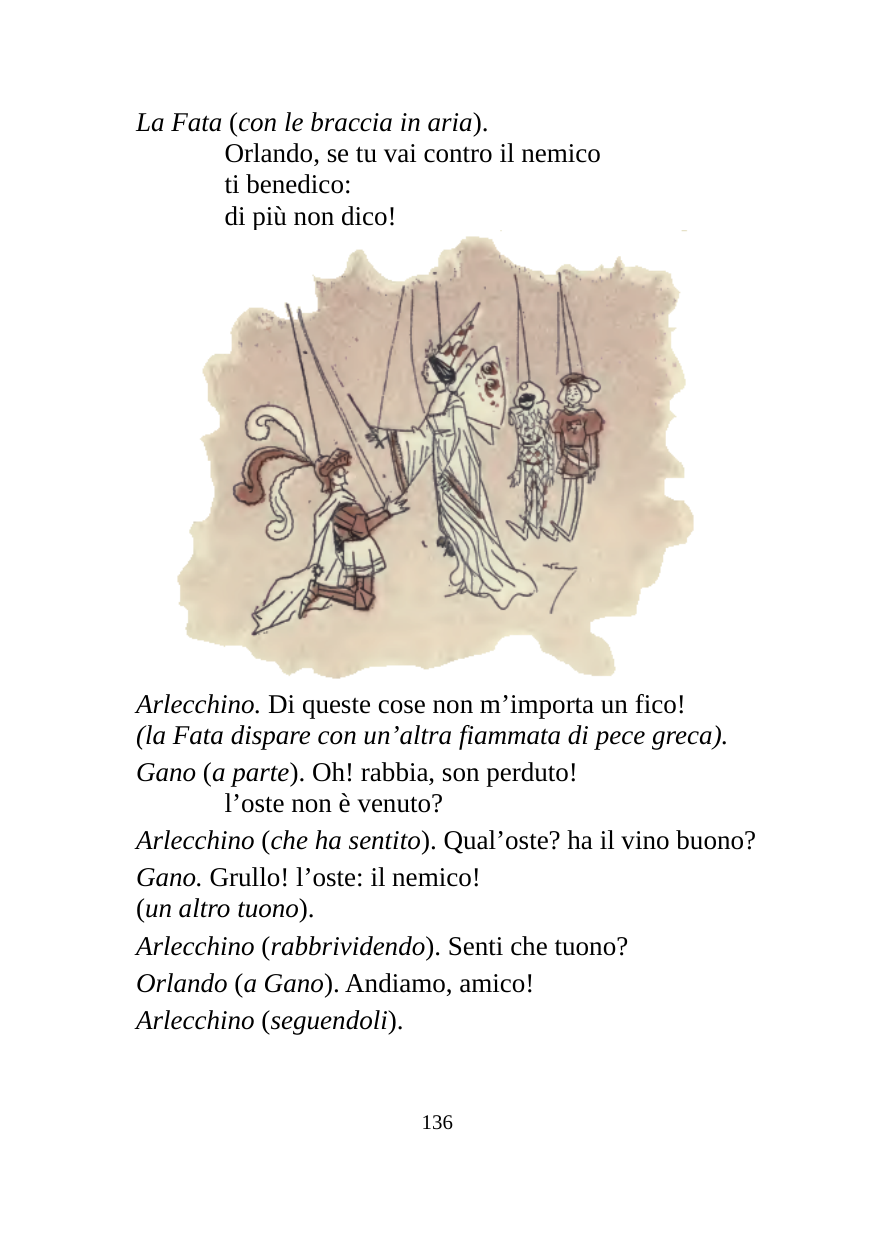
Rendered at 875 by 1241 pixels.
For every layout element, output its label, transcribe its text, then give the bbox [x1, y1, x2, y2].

text Gano. Grullo! l’oste: il nemico! [106, 861, 768, 893]
text (un altro tuono). [106, 893, 768, 924]
text Gano (a parte). Oh! rabbia, son perduto! [106, 756, 768, 787]
picture [171, 230, 703, 688]
text l’oste non è venuto? [224, 787, 768, 818]
text La Fata (con le braccia in aria). [106, 106, 768, 137]
text Arlecchino (seguendoli). [106, 1004, 768, 1035]
text (la Fata dispare con un’altra fiammata di pece greca). [106, 719, 768, 750]
text Arlecchino (rabbrividendo). Senti che tuono? [106, 930, 768, 961]
text Arlecchino (che ha sentito). Qual’oste? ha il vino buono? [106, 824, 768, 856]
text Arlecchino. Di queste cose non m’importa un fico! [106, 688, 768, 719]
text Orlando (a Gano). Andiamo, amico! [106, 967, 768, 998]
text Orlando, se tu vai contro il nemico ti benedico: di più non dico! [224, 137, 768, 231]
